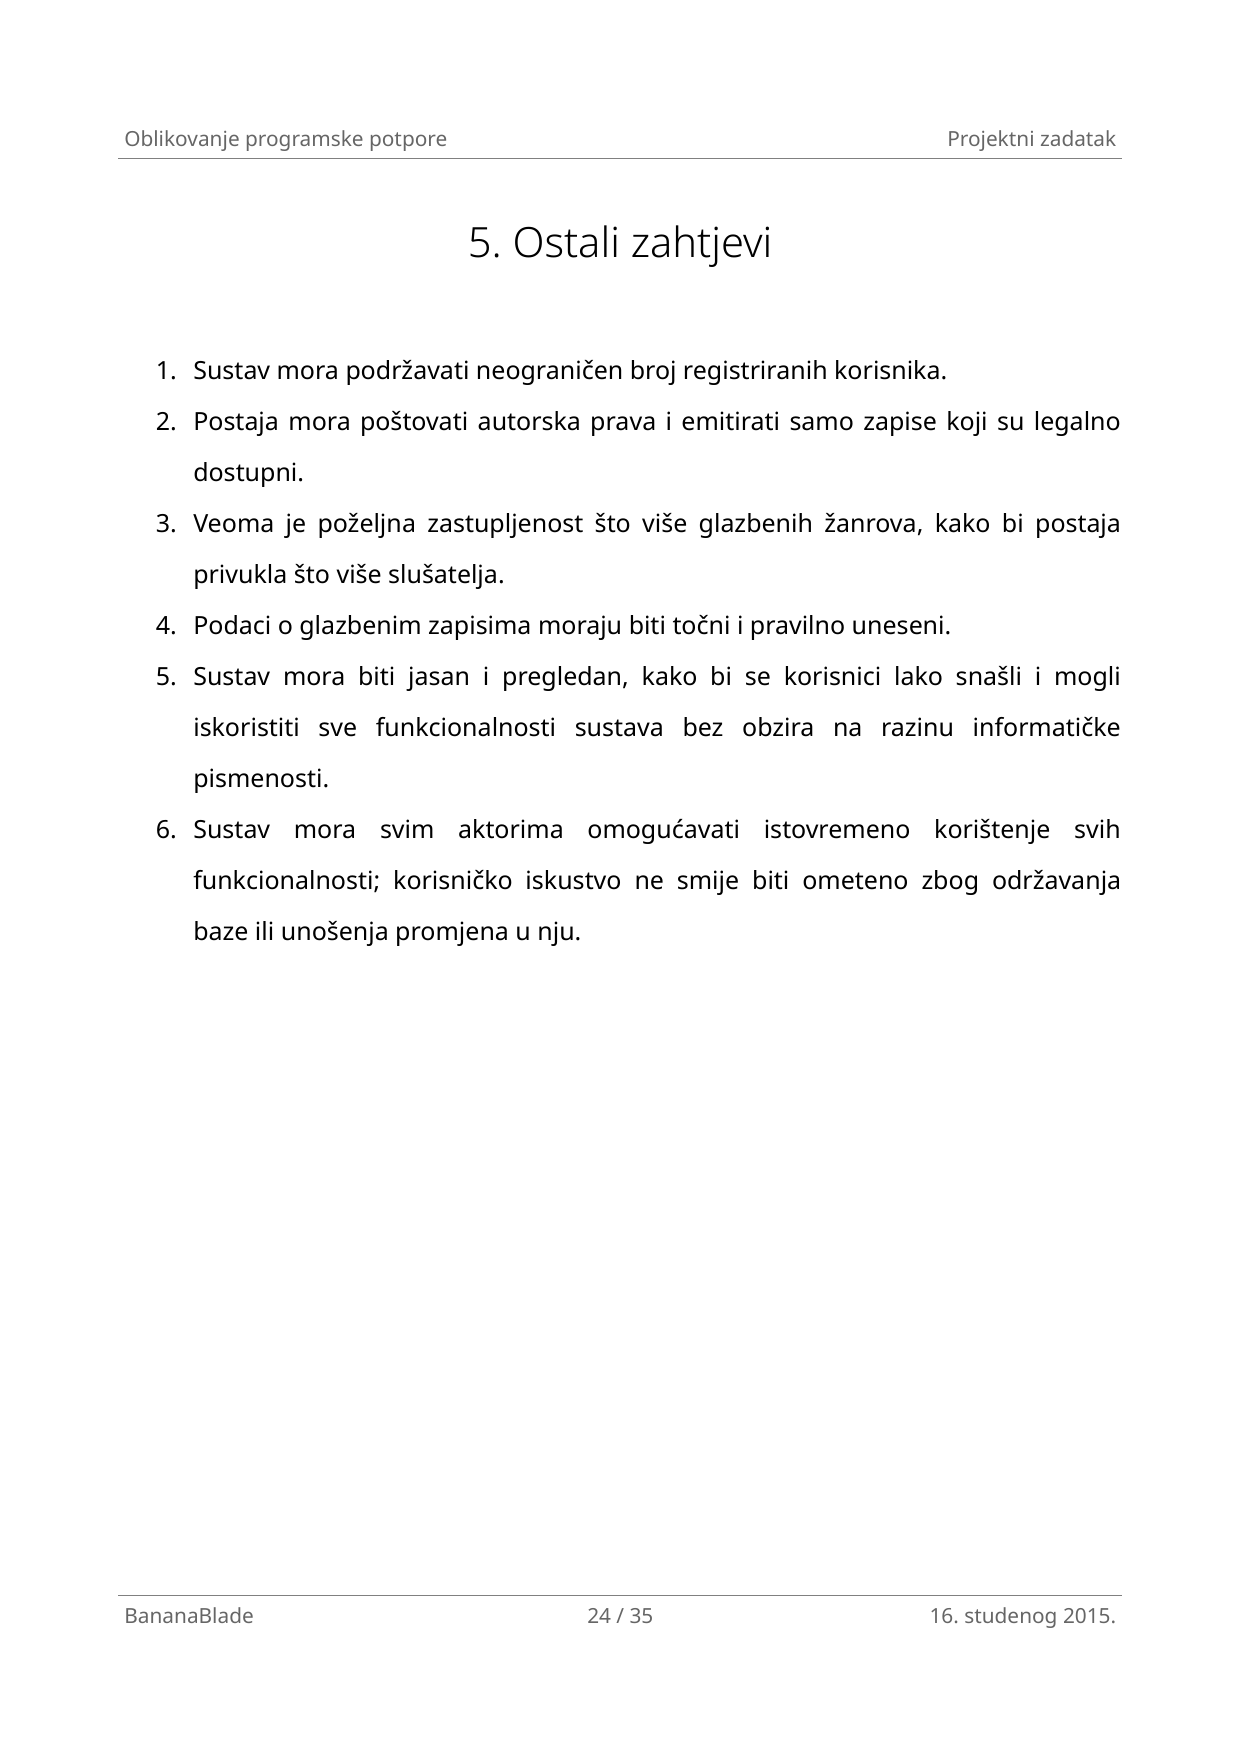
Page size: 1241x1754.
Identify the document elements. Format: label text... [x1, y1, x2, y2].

list Sustav mora podržavati neograničen broj registriranih korisnika. [156, 353, 1122, 387]
subtitle 5. Ostali zahtjevi [118, 213, 1122, 270]
list Sustav mora svim aktorima omogućavati istovremeno korištenje svih funkcionalnosti; korisničko iskustvo ne smije biti ometeno zbog održavanja baze ili unošenja promjena u nju. [156, 812, 1122, 948]
list Veoma je poželjna zastupljenost što više glazbenih žanrova, kako bi postaja privukla što više slušatelja. [156, 506, 1122, 591]
list Sustav mora biti jasan i pregledan, kako bi se korisnici lako snašli i mogli iskoristiti sve funkcionalnosti sustava bez obzira na razinu informatičke pismenosti. [156, 659, 1122, 795]
list Postaja mora poštovati autorska prava i emitirati samo zapise koji su legalno dostupni. [156, 404, 1122, 489]
list Podaci o glazbenim zapisima moraju biti točni i pravilno uneseni. [156, 608, 1122, 642]
